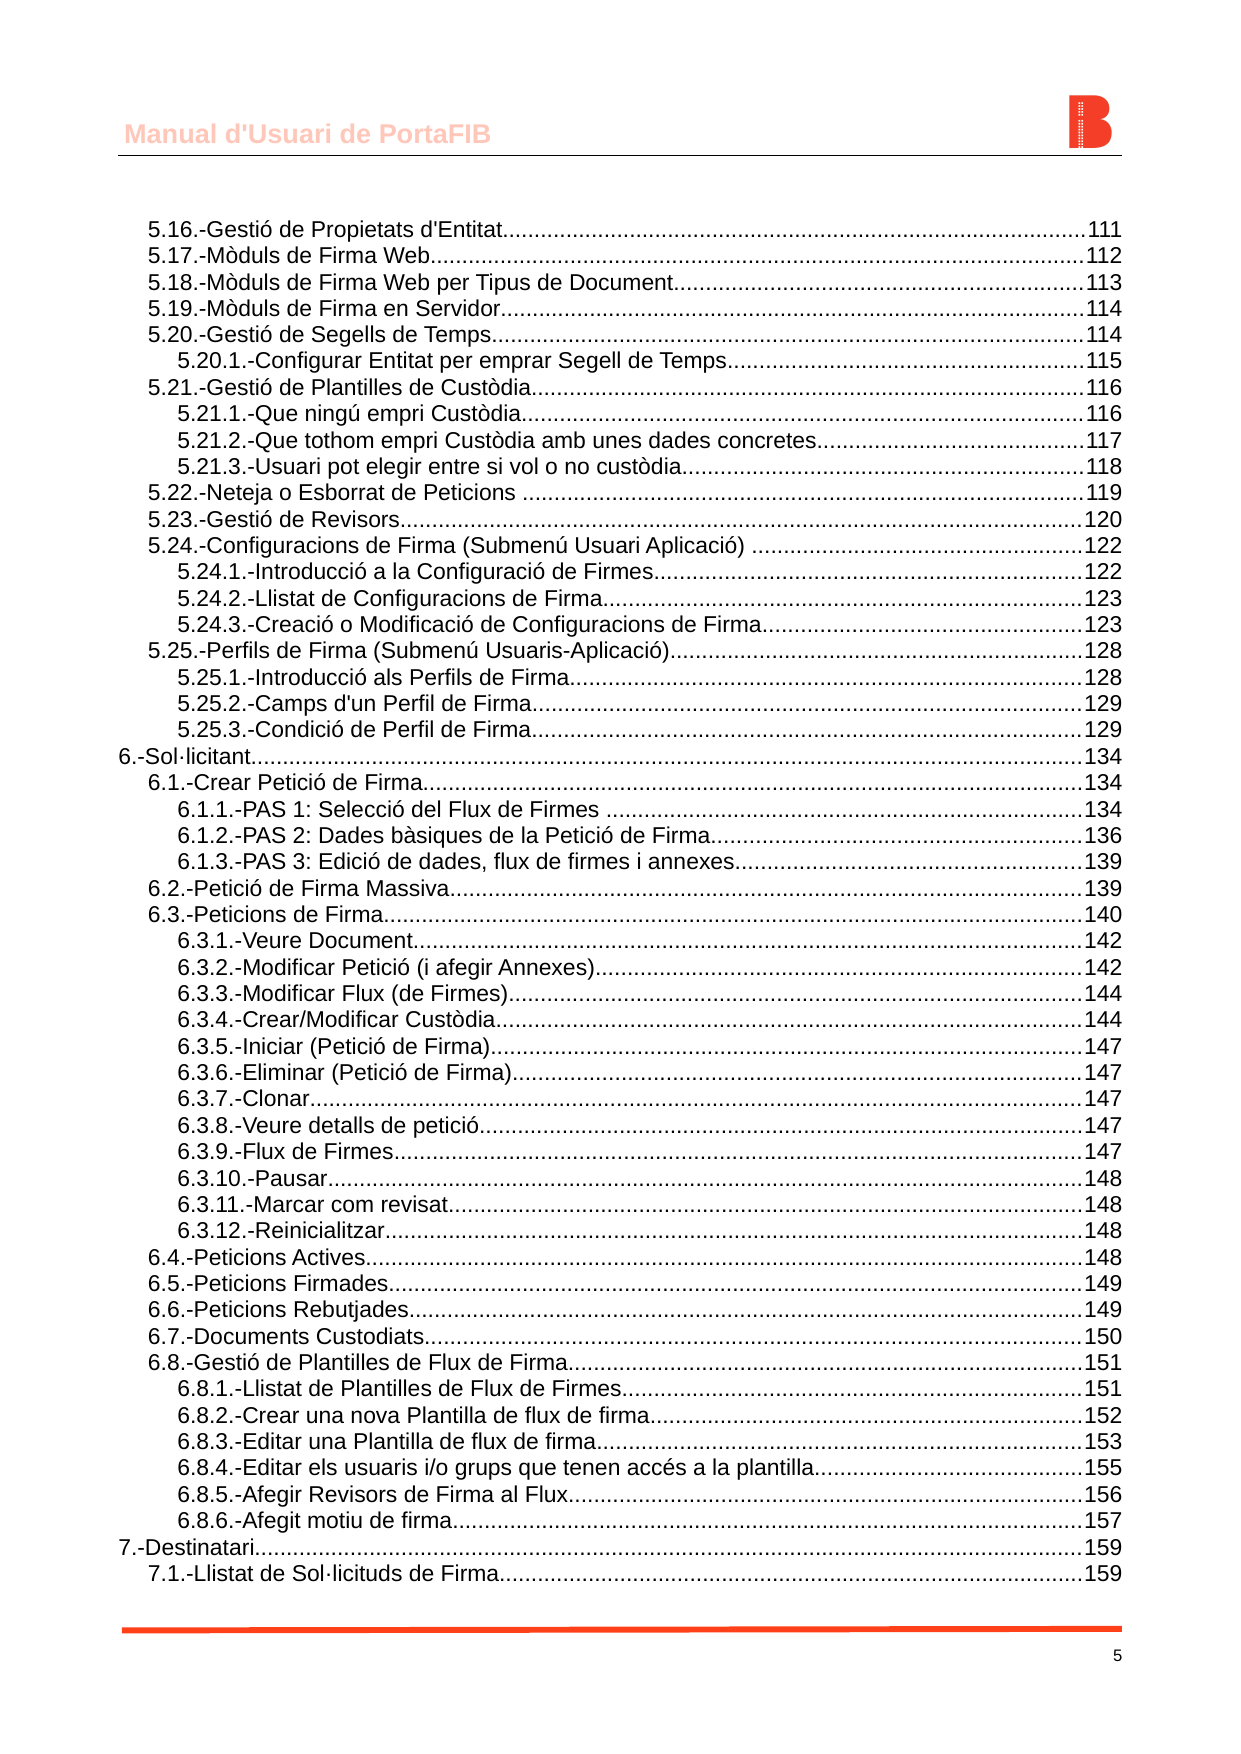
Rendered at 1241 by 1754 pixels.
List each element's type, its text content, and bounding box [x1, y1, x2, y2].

text 6.3.7.-Clonar 147 [177, 1085, 1122, 1112]
text 6.5.-Peticions Firmades 149 [148, 1270, 1122, 1296]
text 5.17.-Mòduls de Firma Web 112 [148, 242, 1122, 268]
text 6.1.1.-PAS 1: Selecció del Flux de Firmes 134 [177, 796, 1122, 822]
text 5.21.-Gestió de Plantilles de Custòdia 116 [148, 374, 1122, 400]
text 6.7.-Documents Custodiats 150 [148, 1323, 1122, 1349]
text 6.2.-Petició de Firma Massiva 139 [148, 874, 1122, 901]
text 5.22.-Neteja o Esborrat de Peticions 119 [148, 479, 1122, 506]
text 6.4.-Peticions Actives 148 [148, 1243, 1122, 1270]
text 6.3.11.-Marcar com revisat 148 [177, 1191, 1122, 1217]
text 6.8.5.-Afegir Revisors de Firma al Flux 156 [177, 1481, 1122, 1507]
text 6.8.2.-Crear una nova Plantilla de flux de firma 152 [177, 1402, 1122, 1428]
text 6.3.4.-Crear/Modificar Custòdia 144 [177, 1006, 1122, 1033]
text 7.-Destinatari 159 [118, 1533, 1122, 1560]
text 6.8.3.-Editar una Plantilla de flux de firma 153 [177, 1428, 1122, 1454]
text 5.25.2.-Camps d'un Perfil de Firma 129 [177, 690, 1122, 716]
text 6.3.1.-Veure Document 142 [177, 927, 1122, 954]
text 6.3.12.-Reinicialitzar 148 [177, 1217, 1122, 1243]
text 5.21.3.-Usuari pot elegir entre si vol o no custòdia 118 [177, 453, 1122, 479]
text 5.21.1.-Que ningú empri Custòdia 116 [177, 400, 1122, 427]
text 6.8.-Gestió de Plantilles de Flux de Firma 151 [148, 1349, 1122, 1375]
text 6.3.2.-Modificar Petició (i afegir Annexes) 142 [177, 954, 1122, 980]
text 5.23.-Gestió de Revisors 120 [148, 506, 1122, 532]
text 6.1.3.-PAS 3: Edició de dades, flux de firmes i annexes 139 [177, 848, 1122, 874]
text 5.19.-Mòduls de Firma en Servidor 114 [148, 295, 1122, 321]
text 6.3.-Peticions de Firma 140 [148, 901, 1122, 927]
text 5.25.-Perfils de Firma (Submenú Usuaris-Aplicació) 128 [148, 637, 1122, 664]
text 6.3.9.-Flux de Firmes 147 [177, 1138, 1122, 1164]
text 6.6.-Peticions Rebutjades 149 [148, 1296, 1122, 1323]
text 6.3.8.-Veure detalls de petició 147 [177, 1112, 1122, 1138]
text 5.16.-Gestió de Propietats d'Entitat 111 [148, 216, 1122, 242]
text 5.24.2.-Llistat de Configuracions de Firma 123 [177, 585, 1122, 611]
text 5.25.1.-Introducció als Perfils de Firma 128 [177, 664, 1122, 690]
text 6.8.6.-Afegit motiu de firma 157 [177, 1507, 1122, 1533]
text 5.24.1.-Introducció a la Configuració de Firmes 122 [177, 558, 1122, 585]
text 5.18.-Mòduls de Firma Web per Tipus de Document 113 [148, 268, 1122, 295]
text 6.8.4.-Editar els usuaris i/o grups que tenen accés a la plantilla 155 [177, 1454, 1122, 1481]
text 5.20.1.-Configurar Entitat per emprar Segell de Temps 115 [177, 347, 1122, 374]
text 6.3.3.-Modificar Flux (de Firmes) 144 [177, 980, 1122, 1006]
text 6.-Sol·licitant 134 [118, 743, 1122, 769]
text 6.8.1.-Llistat de Plantilles de Flux de Firmes 151 [177, 1375, 1122, 1402]
picture [1063, 94, 1117, 150]
text 6.3.5.-Iniciar (Petició de Firma) 147 [177, 1033, 1122, 1059]
text 5.25.3.-Condició de Perfil de Firma 129 [177, 716, 1122, 743]
text 6.1.-Crear Petició de Firma 134 [148, 769, 1122, 796]
text 6.1.2.-PAS 2: Dades bàsiques de la Petició de Firma 136 [177, 822, 1122, 848]
text 6.3.6.-Eliminar (Petició de Firma) 147 [177, 1059, 1122, 1085]
text 5.24.-Configuracions de Firma (Submenú Usuari Aplicació) 122 [148, 532, 1122, 558]
text 5.21.2.-Que tothom empri Custòdia amb unes dades concretes 117 [177, 427, 1122, 453]
text 6.3.10.-Pausar 148 [177, 1164, 1122, 1191]
text 7.1.-Llistat de Sol·licituds de Firma 159 [148, 1560, 1122, 1586]
text 5.20.-Gestió de Segells de Temps 114 [148, 321, 1122, 347]
text 5.24.3.-Creació o Modificació de Configuracions de Firma 123 [177, 611, 1122, 637]
